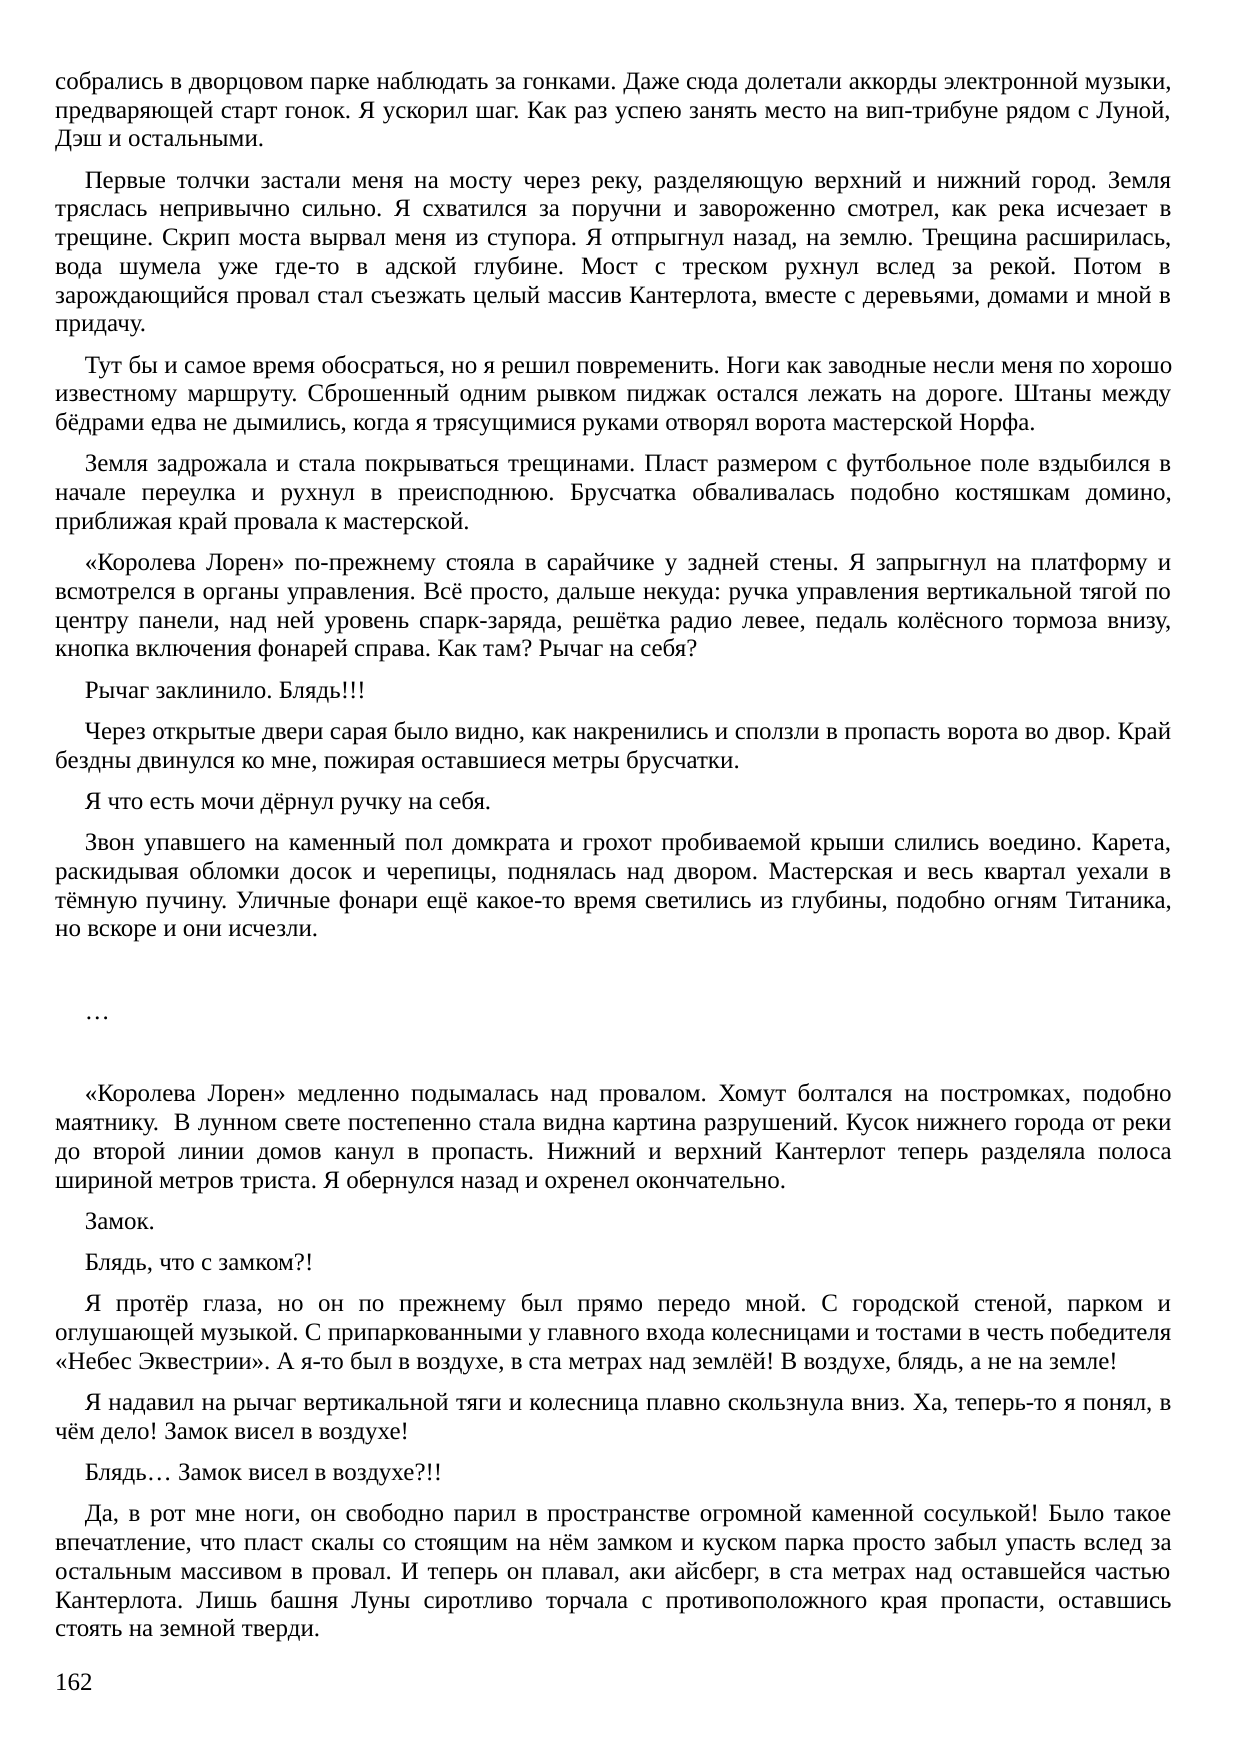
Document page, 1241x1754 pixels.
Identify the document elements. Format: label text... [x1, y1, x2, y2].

text Замок. [55, 1206, 1173, 1235]
text Блядь… Замок висел в воздухе?!! [55, 1457, 1173, 1486]
text … [55, 996, 1173, 1025]
text Звон упавшего на каменный пол домкрата и грохот пробиваемой крыши слились воедино. Карета, раскидывая обломки досок и черепицы, поднялась над двором. Мастерская и весь квартал уехали в тёмную пучину. Уличные фонари ещё какое-то время светились из глубины, подобно огням Титаника, но вскоре и они исчезли. [55, 827, 1173, 942]
text Тут бы и самое время обосраться, но я решил повременить. Ноги как заводные несли меня по хорошо известному маршруту. Сброшенный одним рывком пиджак остался лежать на дороге. Штаны между бёдрами едва не дымились, когда я трясущимися руками отворял ворота мастерской Норфа. [55, 350, 1173, 436]
text «Королева Лорен» по-прежнему стояла в сарайчике у задней стены. Я запрыгнул на платформу и всмотрелся в органы управления. Всё просто, дальше некуда: ручка управления вертикальной тягой по центру панели, над ней уровень спарк-заряда, решётка радио левее, педаль колёсного тормоза внизу, кнопка включения фонарей справа. Как там? Рычаг на себя? [55, 547, 1173, 662]
text Я протёр глаза, но он по прежнему был прямо передо мной. С городской стеной, парком и оглушающей музыкой. С припаркованными у главного входа колесницами и тостами в честь победителя «Небес Эквестрии». А я-то был в воздухе, в ста метрах над землёй! В воздухе, блядь, а не на земле! [55, 1288, 1173, 1375]
text Через открытые двери сарая было видно, как накренились и сползли в пропасть ворота во двор. Край бездны двинулся ко мне, пожирая оставшиеся метры брусчатки. [55, 716, 1173, 773]
text Блядь, что с замком?! [55, 1247, 1173, 1276]
text Рычаг заклинило. Блядь!!! [55, 675, 1173, 703]
text «Королева Лорен» медленно подымалась над провалом. Хомут болтался на постромках, подобно маятнику. В лунном свете постепенно стала видна картина разрушений. Кусок нижнего города от реки до второй линии домов канул в пропасть. Нижний и верхний Кантерлот теперь разделяла полоса шириной метров триста. Я обернулся назад и охренел окончательно. [55, 1078, 1173, 1193]
text Я что есть мочи дёрнул ручку на себя. [55, 786, 1173, 815]
text Я надавил на рычаг вертикальной тяги и колесница плавно скользнула вниз. Ха, теперь-то я понял, в чём дело! Замок висел в воздухе! [55, 1387, 1173, 1445]
text Да, в рот мне ноги, он свободно парил в пространстве огромной каменной сосулькой! Было такое впечатление, что пласт скалы со стоящим на нём замком и куском парка просто забыл упасть вслед за остальным массивом в провал. И теперь он плавал, аки айсберг, в ста метрах над оставшейся частью Кантерлота. Лишь башня Луны сиротливо торчала с противоположного края пропасти, оставшись стоять на земной тверди. [55, 1498, 1173, 1642]
text Земля задрожала и стала покрываться трещинами. Пласт размером с футбольное поле вздыбился в начале переулка и рухнул в преисподнюю. Брусчатка обваливалась подобно костяшкам домино, приближая край провала к мастерской. [55, 448, 1173, 535]
text собрались в дворцовом парке наблюдать за гонками. Даже сюда долетали аккорды электронной музыки, предваряющей старт гонок. Я ускорил шаг. Как раз успею занять место на вип-трибуне рядом с Луной, Дэш и остальными. [55, 66, 1173, 152]
text Первые толчки застали меня на мосту через реку, разделяющую верхний и нижний город. Земля тряслась непривычно сильно. Я схватился за поручни и завороженно смотрел, как река исчезает в трещине. Скрип моста вырвал меня из ступора. Я отпрыгнул назад, на землю. Трещина расширилась, вода шумела уже где-то в адской глубине. Мост с треском рухнул вслед за рекой. Потом в зарождающийся провал стал съезжать целый массив Кантерлота, вместе с деревьями, домами и мной в придачу. [55, 165, 1173, 337]
